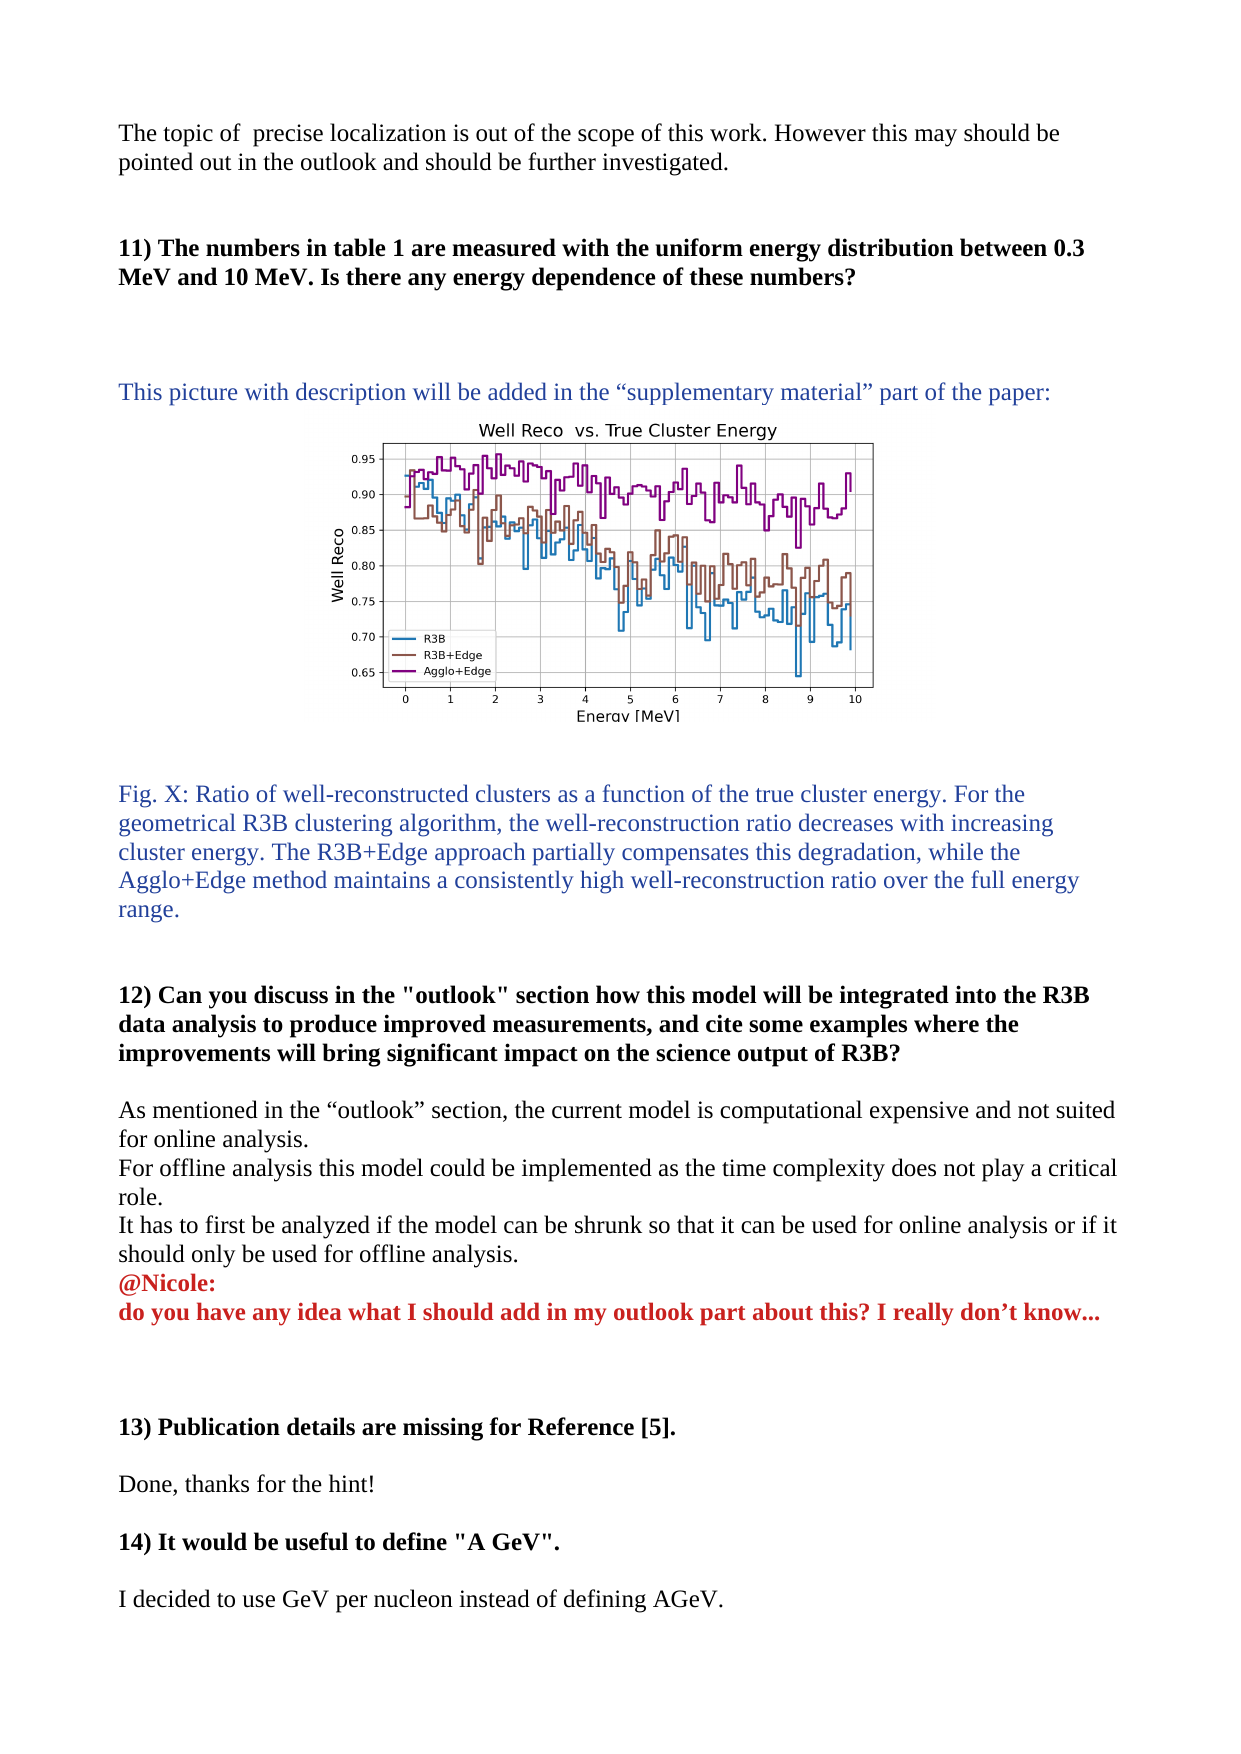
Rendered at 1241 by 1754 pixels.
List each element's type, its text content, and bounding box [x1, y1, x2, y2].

text do you have any idea what I should add in my outlook part about this? I really don’t know... [118, 1297, 1122, 1326]
text @Nicole: [118, 1268, 1122, 1297]
text The topic of precise localization is out of the scope of this work. However this may should be pointed out in the outlook and should be further investigated. [118, 118, 1122, 176]
text This picture with description will be added in the “supplementary material” part of the paper: [118, 377, 1122, 406]
text Done, thanks for the hint! [118, 1469, 1122, 1498]
text I decided to use GeV per nucleon instead of defining AGeV. [118, 1584, 1122, 1613]
text 13) Publication details are missing for Reference [5]. [118, 1412, 1122, 1441]
text For offline analysis this model could be implemented as the time complexity does not play a critical role. [118, 1153, 1122, 1211]
text 11) The numbers in table 1 are measured with the uniform energy distribution between 0.3 MeV and 10 MeV. Is there any energy dependence of these numbers? [118, 233, 1122, 291]
picture [304, 405, 936, 722]
text 14) It would be useful to define "A GeV". [118, 1527, 1122, 1556]
text 12) Can you discuss in the "outlook" section how this model will be integrated into the R3B data analysis to produce improved measurements, and cite some examples where the improvements will bring significant impact on the science output of R3B? [118, 981, 1122, 1067]
text It has to first be analyzed if the model can be shrunk so that it can be used for online analysis or if it should only be used for offline analysis. [118, 1211, 1122, 1268]
text As mentioned in the “outlook” section, the current model is computational expensive and not suited for online analysis. [118, 1096, 1122, 1153]
text Fig. X: Ratio of well-reconstructed clusters as a function of the true cluster energy. For the geometrical R3B clustering algorithm, the well-reconstruction ratio decreases with increasing cluster energy. The R3B+Edge approach partially compensates this degradation, while the Agglo+Edge method maintains a consistently high well-reconstruction ratio over the full energy range. [118, 779, 1122, 923]
